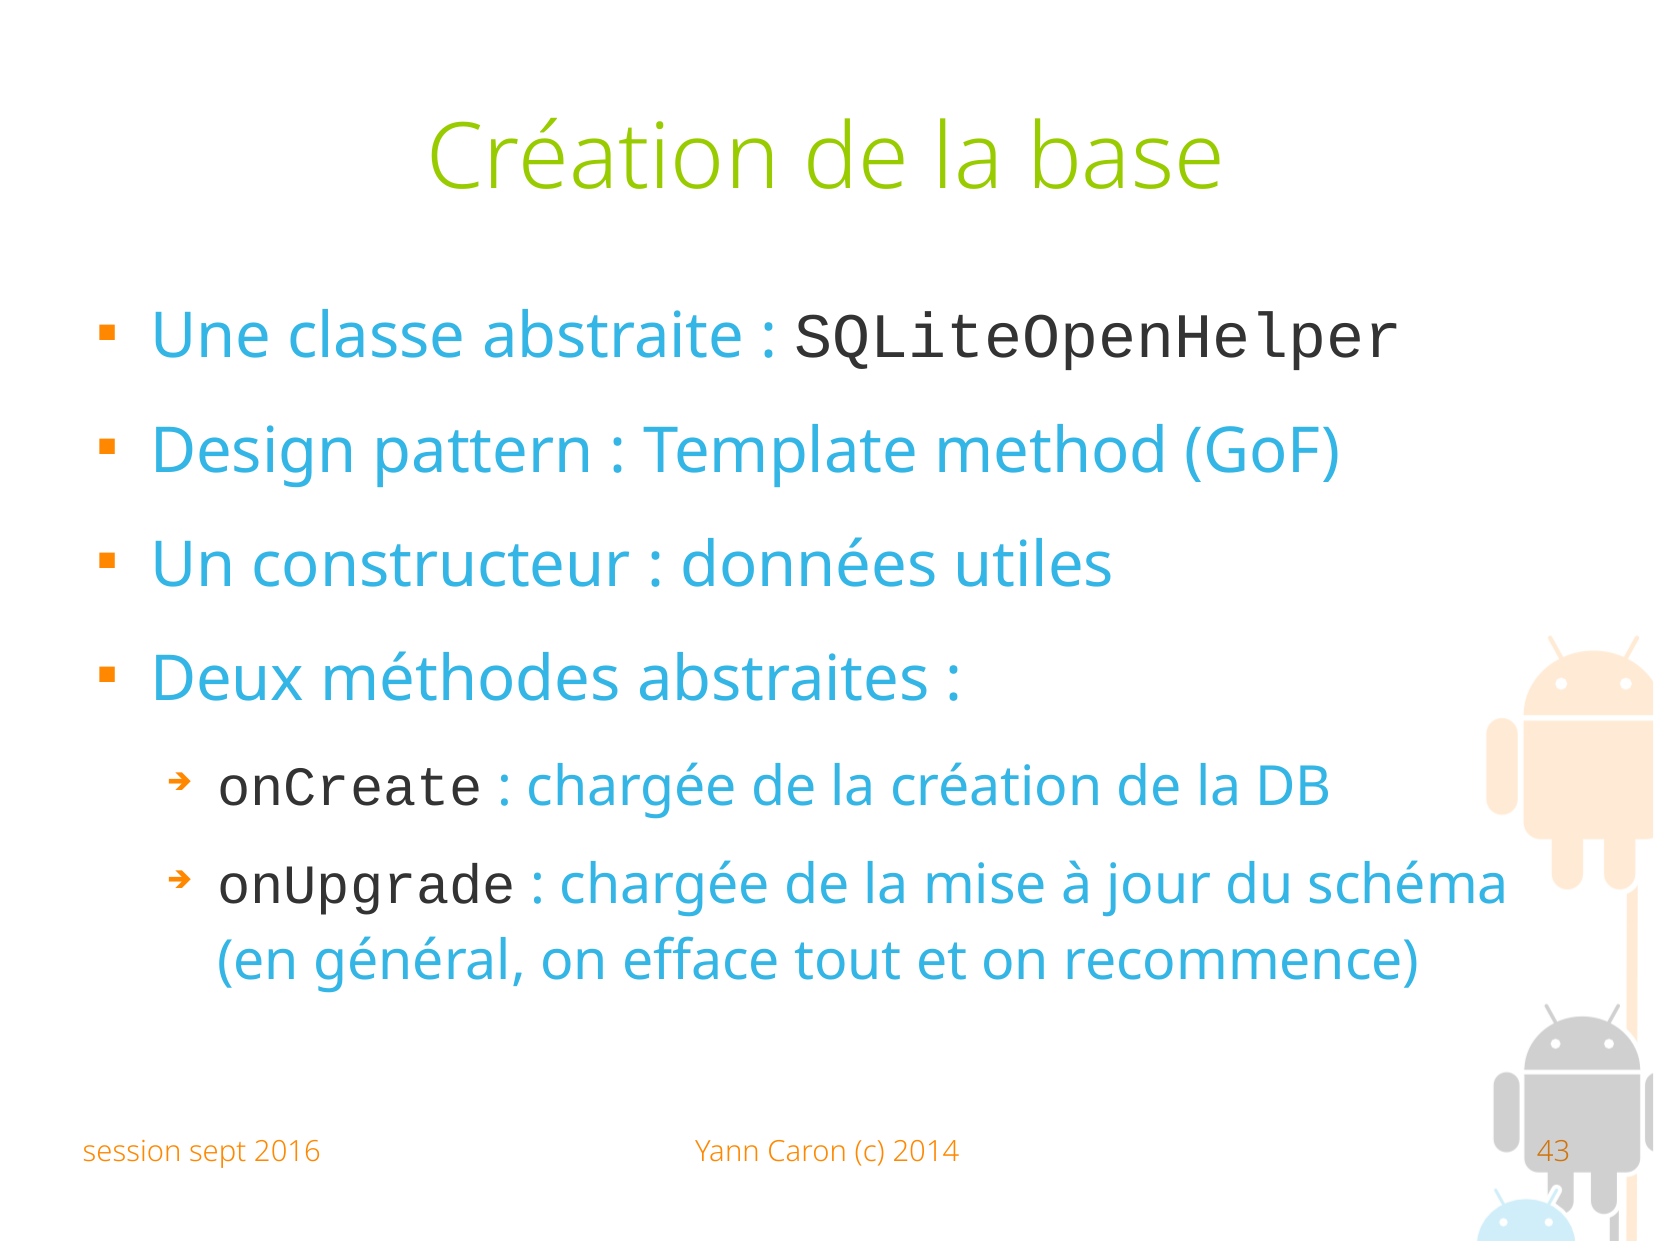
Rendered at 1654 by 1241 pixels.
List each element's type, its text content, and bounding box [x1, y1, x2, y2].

list Une classe abstraite : SQLiteOpenHelper Design pattern : Template method (GoF) Un constructeur : données utiles Deux méthodes abstraites : onCreate : chargée de la création de la DB onUpgrade : chargée de la mise à jour du schéma (en général, on efface tout et on recommence) [82, 290, 1571, 1010]
title Création de la base [82, 49, 1571, 257]
picture [240, 423, 1654, 1241]
